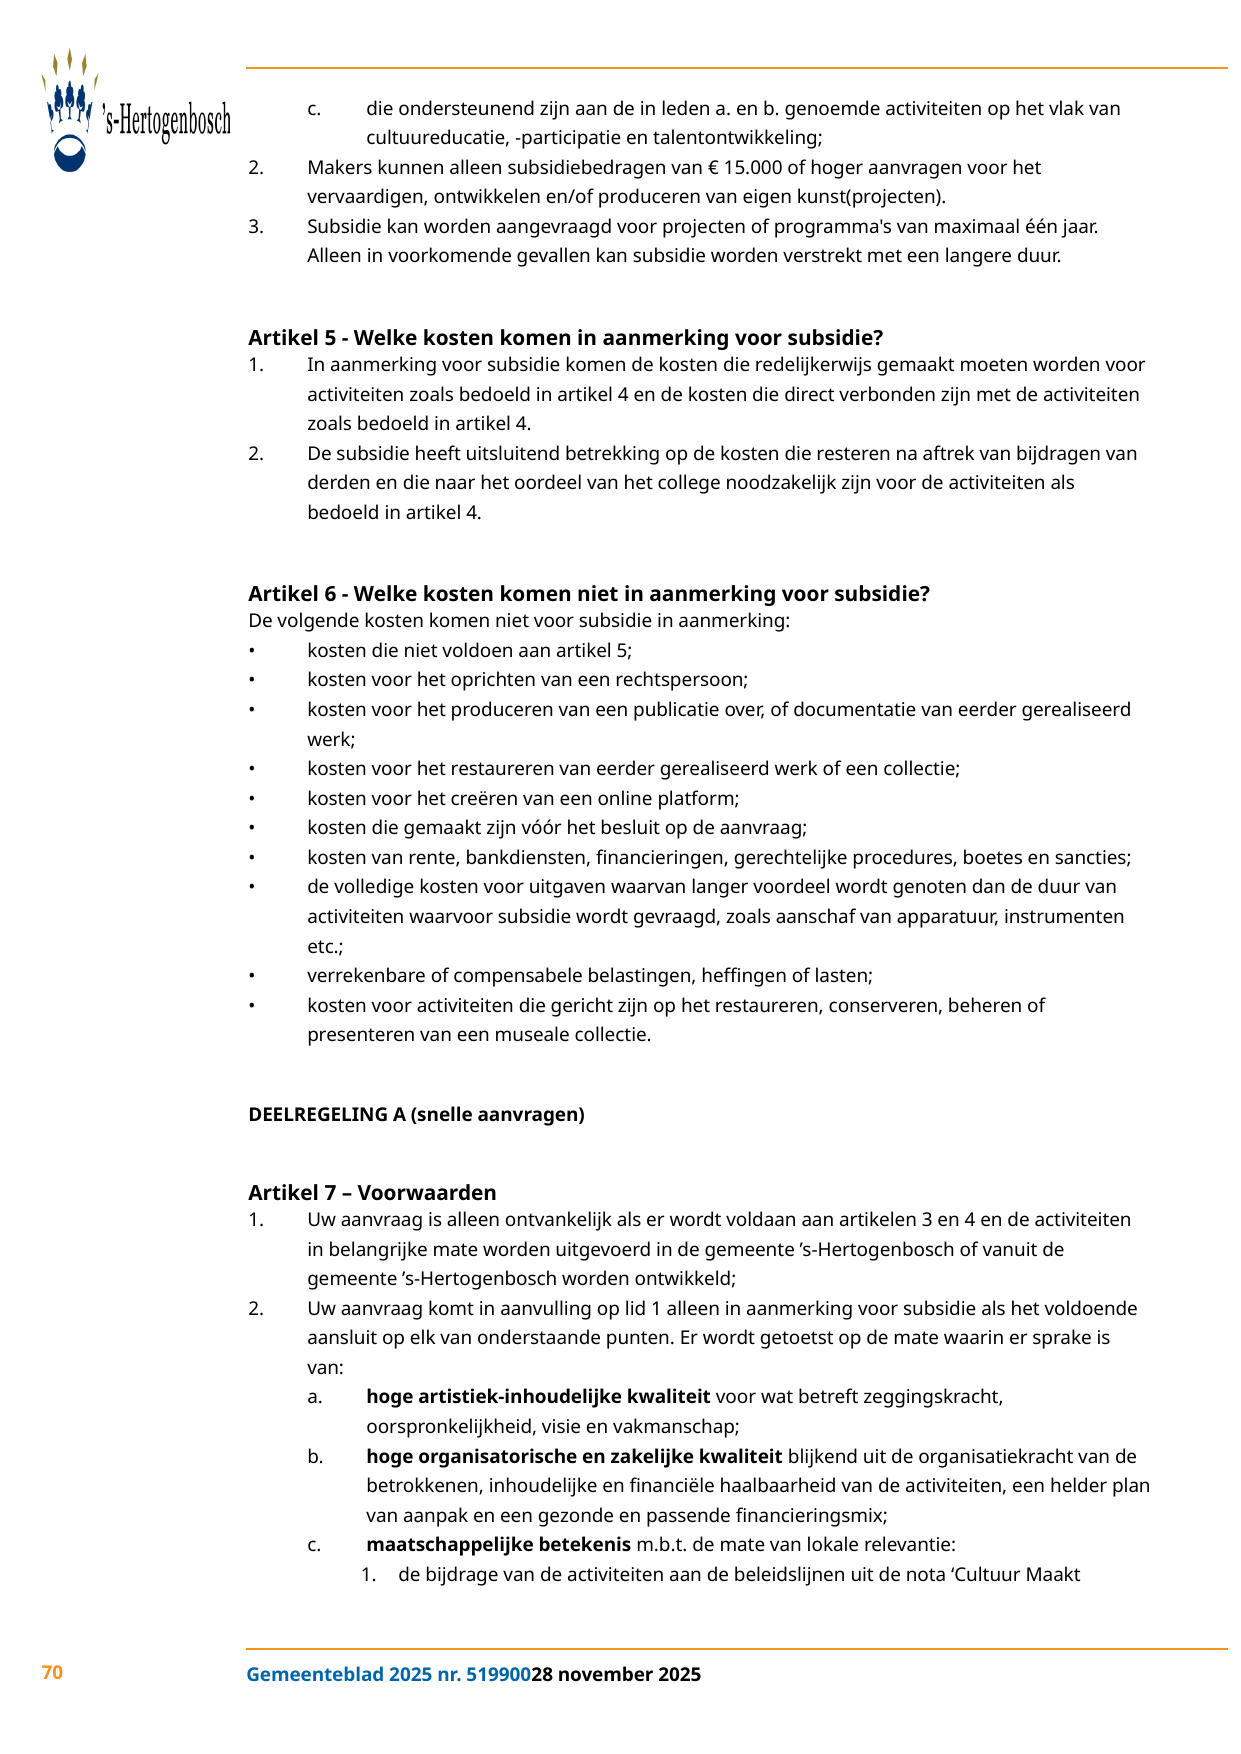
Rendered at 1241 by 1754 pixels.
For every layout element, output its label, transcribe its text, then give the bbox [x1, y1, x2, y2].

list kosten voor activiteiten die gericht zijn op het restaureren, conserveren, beheren of presenteren van een museale collectie. [248, 992, 1152, 1047]
list maatschappelijke betekenis m.b.t. de mate van lokale relevantie: [307, 1532, 1152, 1557]
text De volgende kosten komen niet voor subsidie in aanmerking: [248, 607, 1152, 633]
list kosten voor het produceren van een publicatie over, of documentatie van eerder gerealiseerd werk; [248, 696, 1152, 752]
list kosten die niet voldoen aan artikel 5; [248, 637, 1152, 663]
list kosten van rente, bankdiensten, financieringen, gerechtelijke procedures, boetes en sancties; [248, 844, 1152, 870]
list verrekenbare of compensabele belastingen, heffingen of lasten; [248, 962, 1152, 988]
list De subsidie heeft uitsluitend betrekking op de kosten die resteren na aftrek van bijdragen van derden en die naar het oordeel van het college noodzakelijk zijn voor de activiteiten als bedoeld in artikel 4. [248, 440, 1152, 525]
list Makers kunnen alleen subsidiebedragen van € 15.000 of hoger aanvragen voor het vervaardigen, ontwikkelen en/of produceren van eigen kunst(projecten). [248, 154, 1152, 209]
list kosten die gemaakt zijn vóór het besluit op de aanvraag; [248, 814, 1152, 840]
list kosten voor het creëren van een online platform; [248, 785, 1152, 811]
list die ondersteunend zijn aan de in leden a. en b. genoemde activiteiten op het vlak van cultuureducatie, -participatie en talentontwikkeling; [307, 95, 1152, 150]
list hoge organisatorische en zakelijke kwaliteit blijkend uit de organisatiekracht van de betrokkenen, inhoudelijke en financiële haalbaarheid van de activiteiten, een helder plan van aanpak en een gezonde en passende financieringsmix; [307, 1443, 1152, 1528]
list hoge artistiek-inhoudelijke kwaliteit voor wat betreft zeggingskracht, oorspronkelijkheid, visie en vakmanschap; [307, 1384, 1152, 1439]
picture [41, 47, 231, 172]
text Artikel 7 – Voorwaarden [248, 1178, 1152, 1206]
list Uw aanvraag is alleen ontvankelijk als er wordt voldaan aan artikelen 3 en 4 en de activiteiten in belangrijke mate worden uitgevoerd in de gemeente ’s-Hertogenbosch of vanuit de gemeente ’s-Hertogenbosch worden ontwikkeld; [248, 1206, 1152, 1291]
list de bijdrage van de activiteiten aan de beleidslijnen uit de nota ‘Cultuur Maakt [361, 1561, 1152, 1587]
text Artikel 6 - Welke kosten komen niet in aanmerking voor subsidie? [248, 579, 1152, 607]
list de volledige kosten voor uitgaven waarvan langer voordeel wordt genoten dan de duur van activiteiten waarvoor subsidie wordt gevraagd, zoals aanschaf van apparatuur, instrumenten etc.; [248, 874, 1152, 959]
list Subsidie kan worden aangevraagd voor projecten of programma's van maximaal één jaar. Alleen in voorkomende gevallen kan subsidie worden verstrekt met een langere duur. [248, 213, 1152, 268]
list In aanmerking voor subsidie komen de kosten die redelijkerwijs gemaakt moeten worden voor activiteiten zoals bedoeld in artikel 4 en de kosten die direct verbonden zijn met de activiteiten zoals bedoeld in artikel 4. [248, 351, 1152, 436]
list Uw aanvraag komt in aanvulling op lid 1 alleen in aanmerking voor subsidie als het voldoende aansluit op elk van onderstaande punten. Er wordt getoetst op de mate waarin er sprake is van: [248, 1295, 1152, 1380]
text Artikel 5 - Welke kosten komen in aanmerking voor subsidie? [248, 323, 1152, 351]
list kosten voor het oprichten van een rechtspersoon; [248, 667, 1152, 692]
list kosten voor het restaureren van eerder gerealiseerd werk of een collectie; [248, 755, 1152, 781]
text DEELREGELING A (snelle aanvragen) [248, 1102, 1152, 1127]
